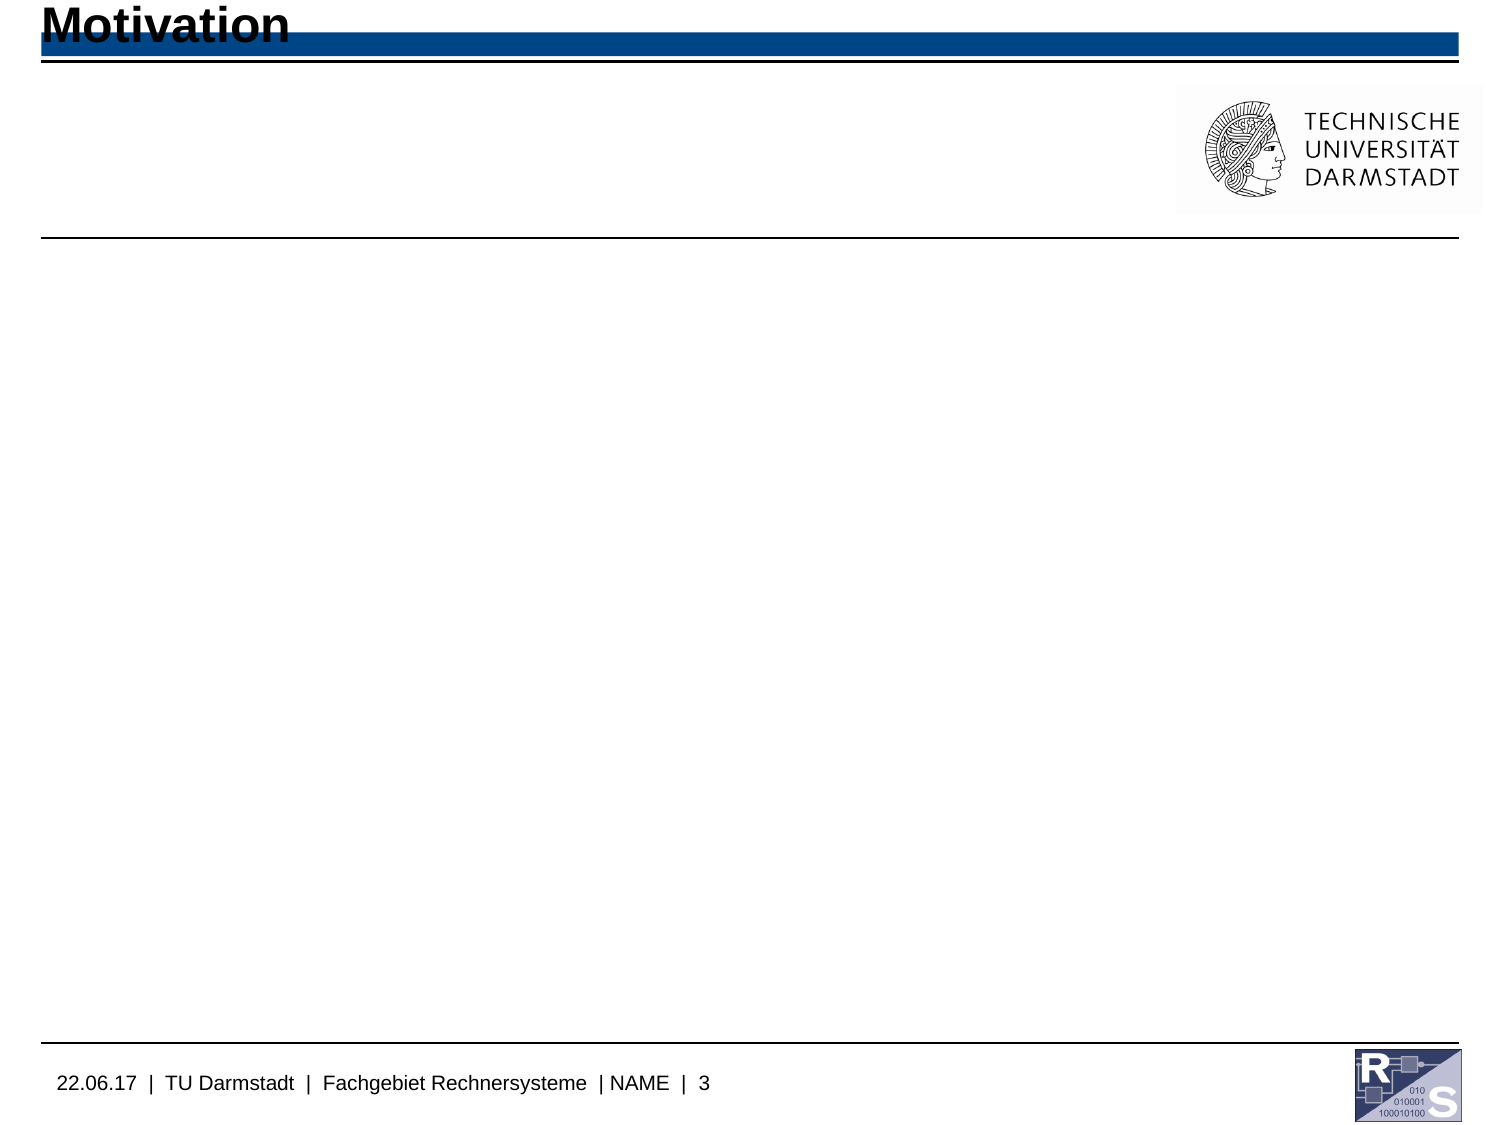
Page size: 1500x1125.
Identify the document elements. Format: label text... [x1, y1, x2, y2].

picture [1355, 1049, 1462, 1122]
title Motivation [41, 0, 1131, 128]
